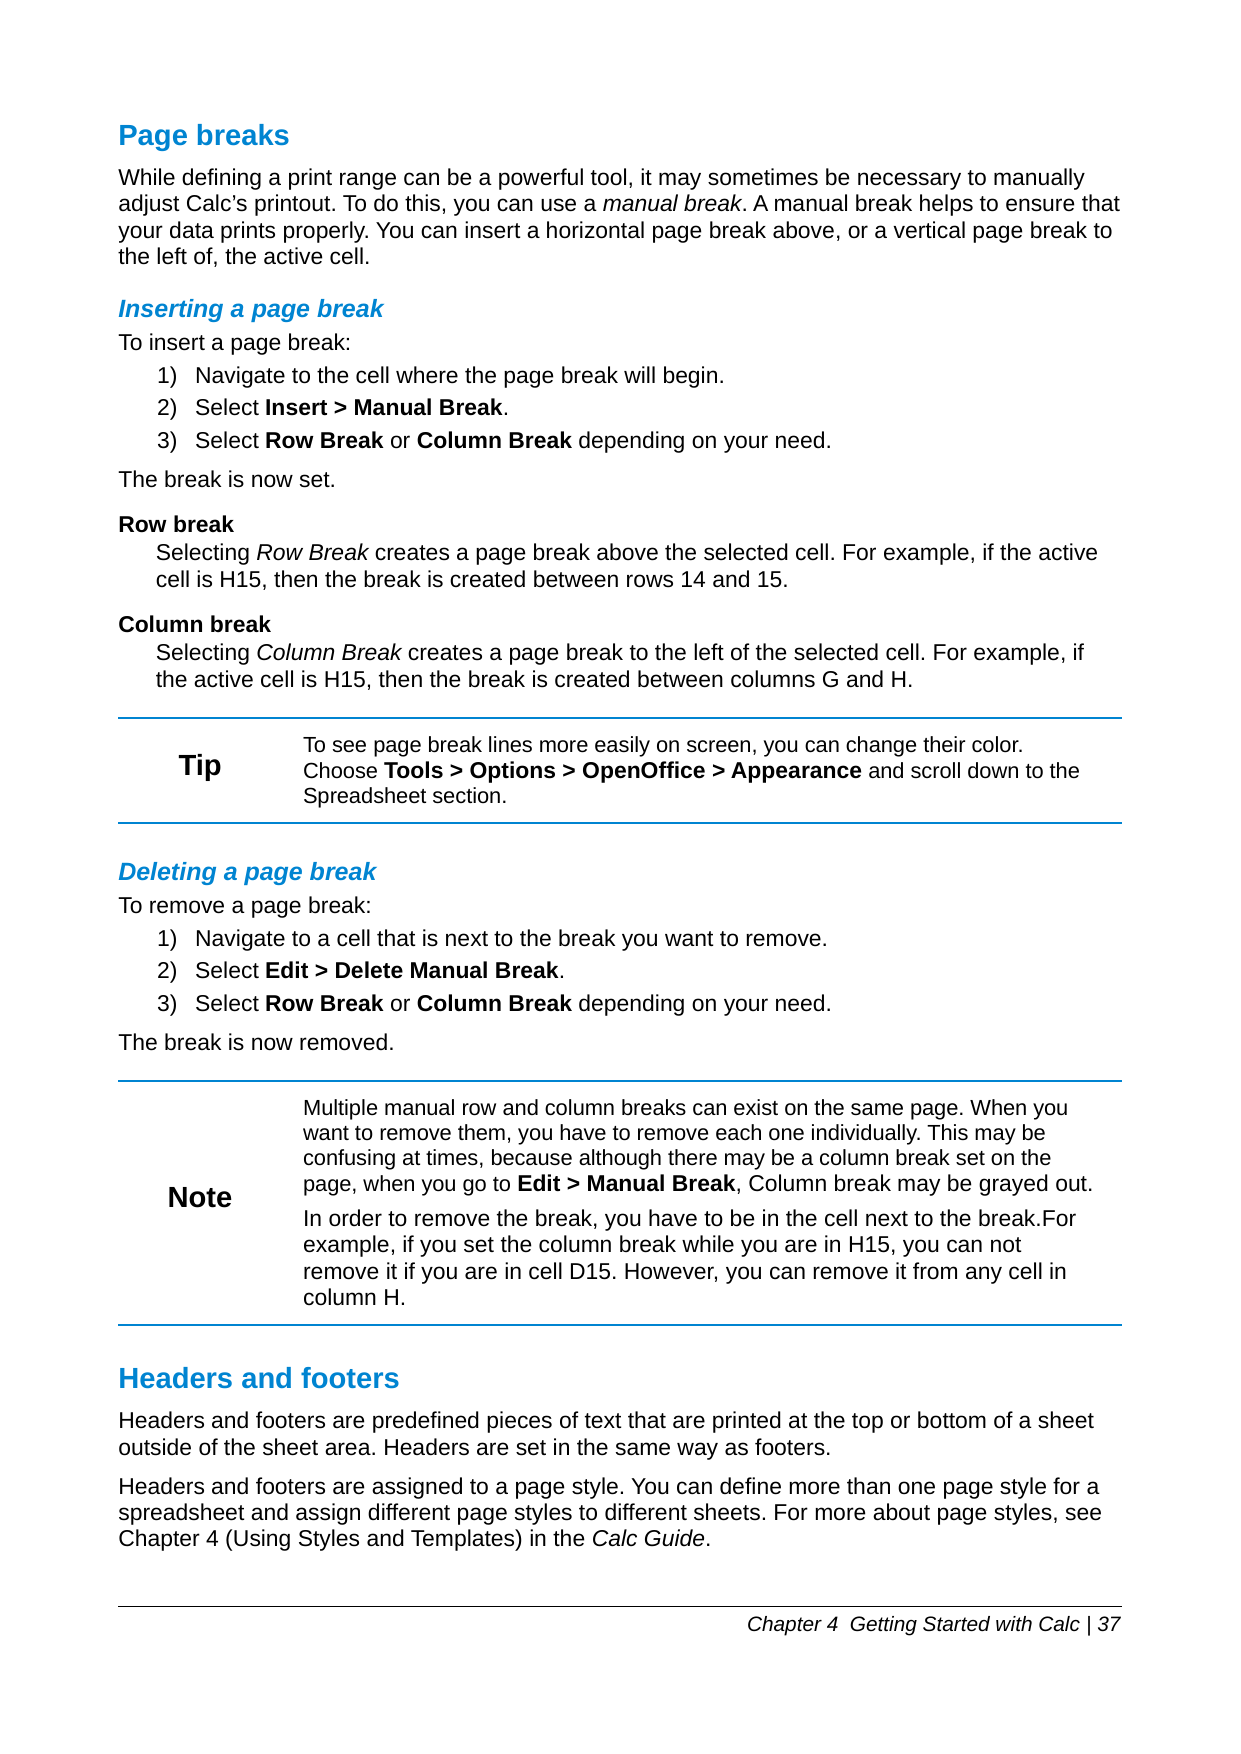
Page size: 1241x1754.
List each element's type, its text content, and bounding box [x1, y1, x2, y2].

text Headers and footers are predefined pieces of text that are printed at the top or bottom of a sheet outside of the sheet area. Headers are set in the same way as footers. [118, 1407, 1122, 1460]
text Selecting Row Break creates a page break above the selected cell. For example, if the active cell is H15, then the break is created between rows 14 and 15. [156, 537, 1122, 592]
text Column break [118, 611, 1122, 637]
table_header Multiple manual row and column breaks can exist on the same page. When you want to remove them, you have to remove each one individually. This may be confusing at times, because although there may be a column break set on the page, when you go to Edit > Manual Break, Column break may be grayed out. In order to remove the break, you have to be in the cell next to the break.For example, if you set the column break while you are in H15, you can not remove it if you are in cell D15. However, you can remove it from any cell in column H. [281, 1082, 1122, 1323]
text While defining a print range can be a powerful tool, it may sometimes be necessary to manually adjust Calc’s printout. To do this, you can use a manual break. A manual break helps to ensure that your data prints properly. You can insert a horizontal page break above, or a vertical page break to the left of, the active cell. [118, 164, 1122, 269]
list Navigate to a cell that is next to the break you want to remove. [177, 925, 1122, 951]
list Navigate to the cell where the page break will begin. [177, 362, 1122, 388]
list Select Insert > Manual Break. [177, 394, 1122, 421]
table_header To see page break lines more easily on screen, you can change their color. Choose Tools > Options > OpenOffice > Appearance and scroll down to the Spreadsheet section. [281, 719, 1122, 822]
list To insert a page break: [118, 329, 1122, 355]
subtitle Page breaks [118, 118, 1122, 152]
text Selecting Column Break creates a page break to the left of the selected cell. For example, if the active cell is H15, then the break is created between columns G and H. [156, 637, 1122, 692]
table_header Tip [118, 719, 281, 822]
text The break is now removed. [118, 1029, 1122, 1055]
subtitle Inserting a page break [118, 294, 1122, 322]
list Select Row Break or Column Break depending on your need. [177, 990, 1122, 1016]
subtitle Deleting a page break [118, 857, 1122, 885]
text Row break [118, 511, 1122, 537]
text Headers and footers are assigned to a page style. You can define more than one page style for a spreadsheet and assign different page styles to different sheets. For more about page styles, see Chapter 4 (Using Styles and Templates) in the Calc Guide. [118, 1473, 1122, 1552]
subtitle Headers and footers [118, 1362, 1122, 1395]
list Select Row Break or Column Break depending on your need. [177, 427, 1122, 453]
table_header Note [118, 1082, 281, 1323]
text The break is now set. [118, 466, 1122, 492]
list Select Edit > Delete Manual Break. [177, 957, 1122, 984]
list To remove a page break: [118, 892, 1122, 918]
